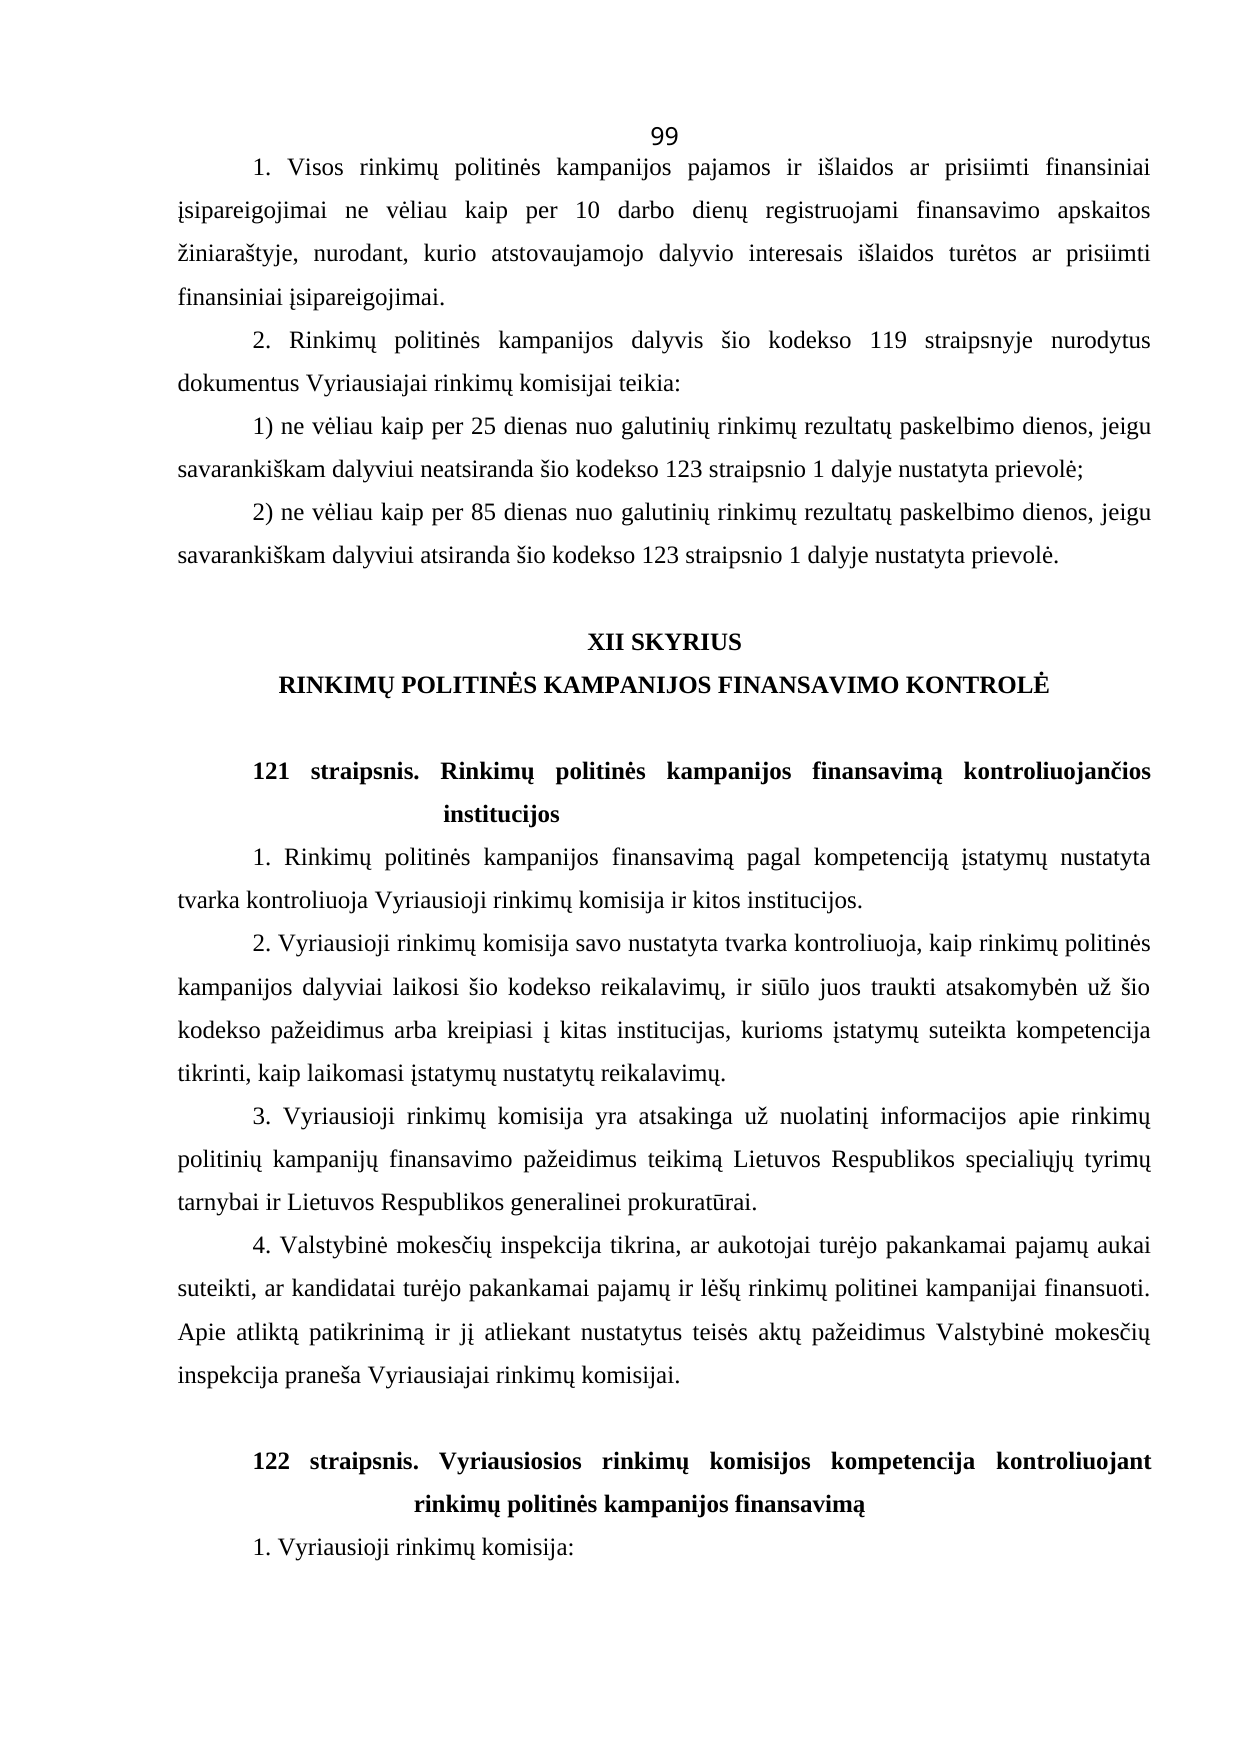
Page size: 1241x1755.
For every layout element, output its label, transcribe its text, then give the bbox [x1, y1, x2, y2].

text 1) ne vėliau kaip per 25 dienas nuo galutinių rinkimų rezultatų paskelbimo dienos, jeigu savarankiškam dalyviui neatsiranda šio kodekso 123 straipsnio 1 dalyje nustatyta prievolė; [177, 411, 1152, 483]
text 2. Rinkimų politinės kampanijos dalyvis šio kodekso 119 straipsnyje nurodytus dokumentus Vyriausiajai rinkimų komisijai teikia: [177, 325, 1152, 397]
text 2. Vyriausioji rinkimų komisija savo nustatyta tvarka kontroliuoja, kaip rinkimų politinės kampanijos dalyviai laikosi šio kodekso reikalavimų, ir siūlo juos traukti atsakomybėn už šio kodekso pažeidimus arba kreipiasi į kitas institucijas, kurioms įstatymų suteikta kompetencija tikrinti, kaip laikomasi įstatymų nustatytų reikalavimų. [177, 928, 1152, 1087]
text 1. Rinkimų politinės kampanijos finansavimą pagal kompetenciją įstatymų nustatyta tvarka kontroliuoja Vyriausioji rinkimų komisija ir kitos institucijos. [177, 842, 1152, 914]
text RINKIMŲ POLITINĖS KAMPANIJOS FINANSAVIMO KONTROLĖ [177, 670, 1152, 698]
text 122 straipsnis. Vyriausiosios rinkimų komisijos kompetencija kontroliuojant rinkimų politinės kampanijos finansavimą [252, 1446, 1152, 1518]
text 121 straipsnis. Rinkimų politinės kampanijos finansavimą kontroliuojančios institucijos [252, 756, 1152, 828]
text 1. Vyriausioji rinkimų komisija: [177, 1532, 1152, 1561]
text 3. Vyriausioji rinkimų komisija yra atsakinga už nuolatinį informacijos apie rinkimų politinių kampanijų finansavimo pažeidimus teikimą Lietuvos Respublikos specialiųjų tyrimų tarnybai ir Lietuvos Respublikos generalinei prokuratūrai. [177, 1101, 1152, 1216]
text XII SKYRIUS [177, 627, 1152, 655]
text 2) ne vėliau kaip per 85 dienas nuo galutinių rinkimų rezultatų paskelbimo dienos, jeigu savarankiškam dalyviui atsiranda šio kodekso 123 straipsnio 1 dalyje nustatyta prievolė. [177, 497, 1152, 569]
text 4. Valstybinė mokesčių inspekcija tikrina, ar aukotojai turėjo pakankamai pajamų aukai suteikti, ar kandidatai turėjo pakankamai pajamų ir lėšų rinkimų politinei kampanijai finansuoti. Apie atliktą patikrinimą ir jį atliekant nustatytus teisės aktų pažeidimus Valstybinė mokesčių inspekcija praneša Vyriausiajai rinkimų komisijai. [177, 1230, 1152, 1388]
text 1. Visos rinkimų politinės kampanijos pajamos ir išlaidos ar prisiimti finansiniai įsipareigojimai ne vėliau kaip per 10 darbo dienų registruojami finansavimo apskaitos žiniaraštyje, nurodant, kurio atstovaujamojo dalyvio interesais išlaidos turėtos ar prisiimti finansiniai įsipareigojimai. [177, 152, 1152, 310]
